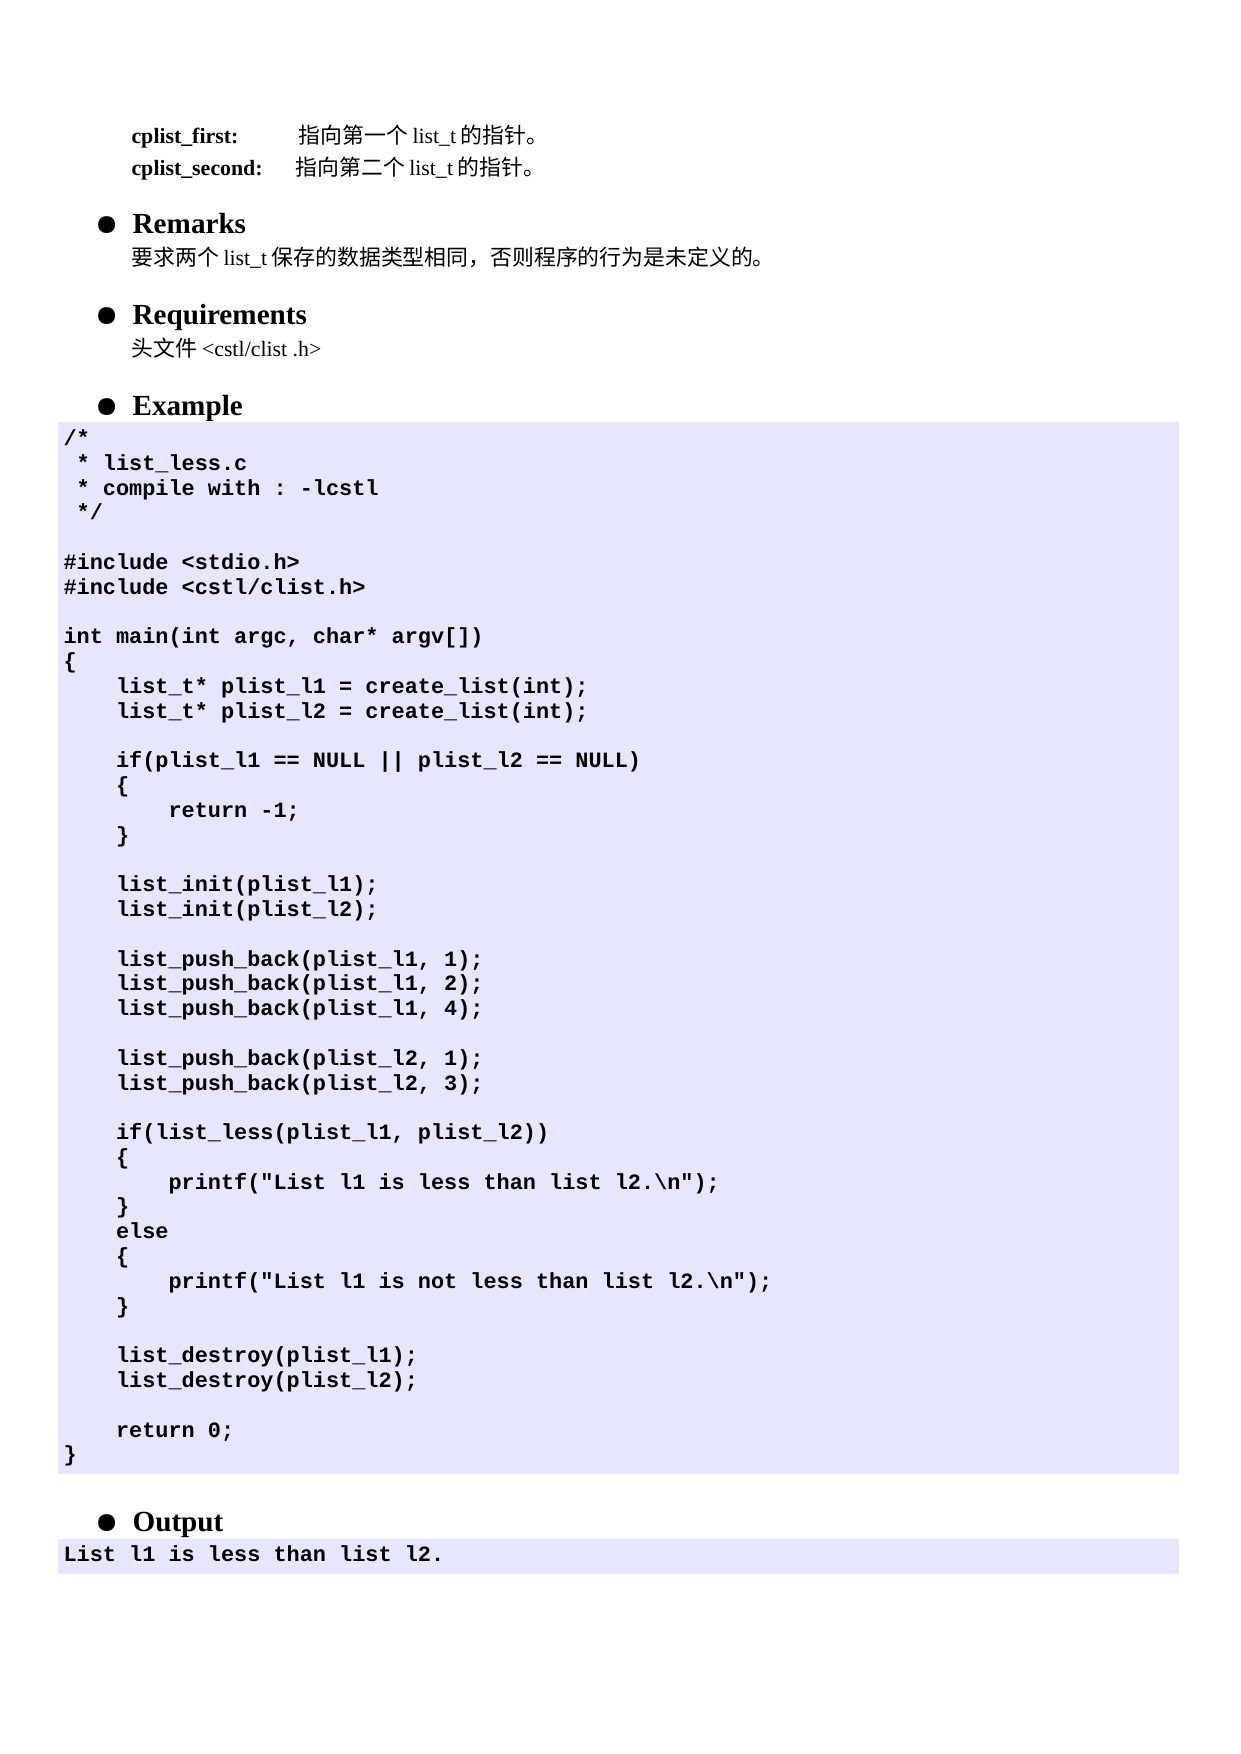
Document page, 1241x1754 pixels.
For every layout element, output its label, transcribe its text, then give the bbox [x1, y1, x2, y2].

list Example [95, 388, 1179, 421]
list Remarks [95, 207, 1179, 240]
list Requirements [95, 297, 1179, 331]
text cplist_first: 指向第一个list_t的指针。 [57, 118, 1179, 150]
table_header List l1 is less than list l2. [58, 1539, 1179, 1574]
text cplist_second: 指向第二个list_t的指针。 [57, 150, 1179, 181]
table_header /* * list_less.c * compile with : -lcstl */ #include <stdio.h> #include <cstl/clist.h> int main(int argc, char* argv[]) { list_t* plist_l1 = create_list(int); list_t* plist_l2 = create_list(int); if(plist_l1 == NULL || plist_l2 == NULL) { return -1; } list_init(plist_l1); list_init(plist_l2); list_push_back(plist_l1, 1); list_push_back(plist_l1, 2); list_push_back(plist_l1, 4); list_push_back(plist_l2, 1); list_push_back(plist_l2, 3); if(list_less(plist_l1, plist_l2)) { printf("List l1 is less than list l2.\n"); } else { printf("List l1 is not less than list l2.\n"); } list_destroy(plist_l1); list_destroy(plist_l2); return 0; } [58, 422, 1179, 1474]
list Output [95, 1504, 1179, 1538]
text 要求两个list_t保存的数据类型相同，否则程序的行为是未定义的。 [57, 240, 1179, 272]
text 头文件 <cstl/clist .h> [57, 331, 1179, 362]
